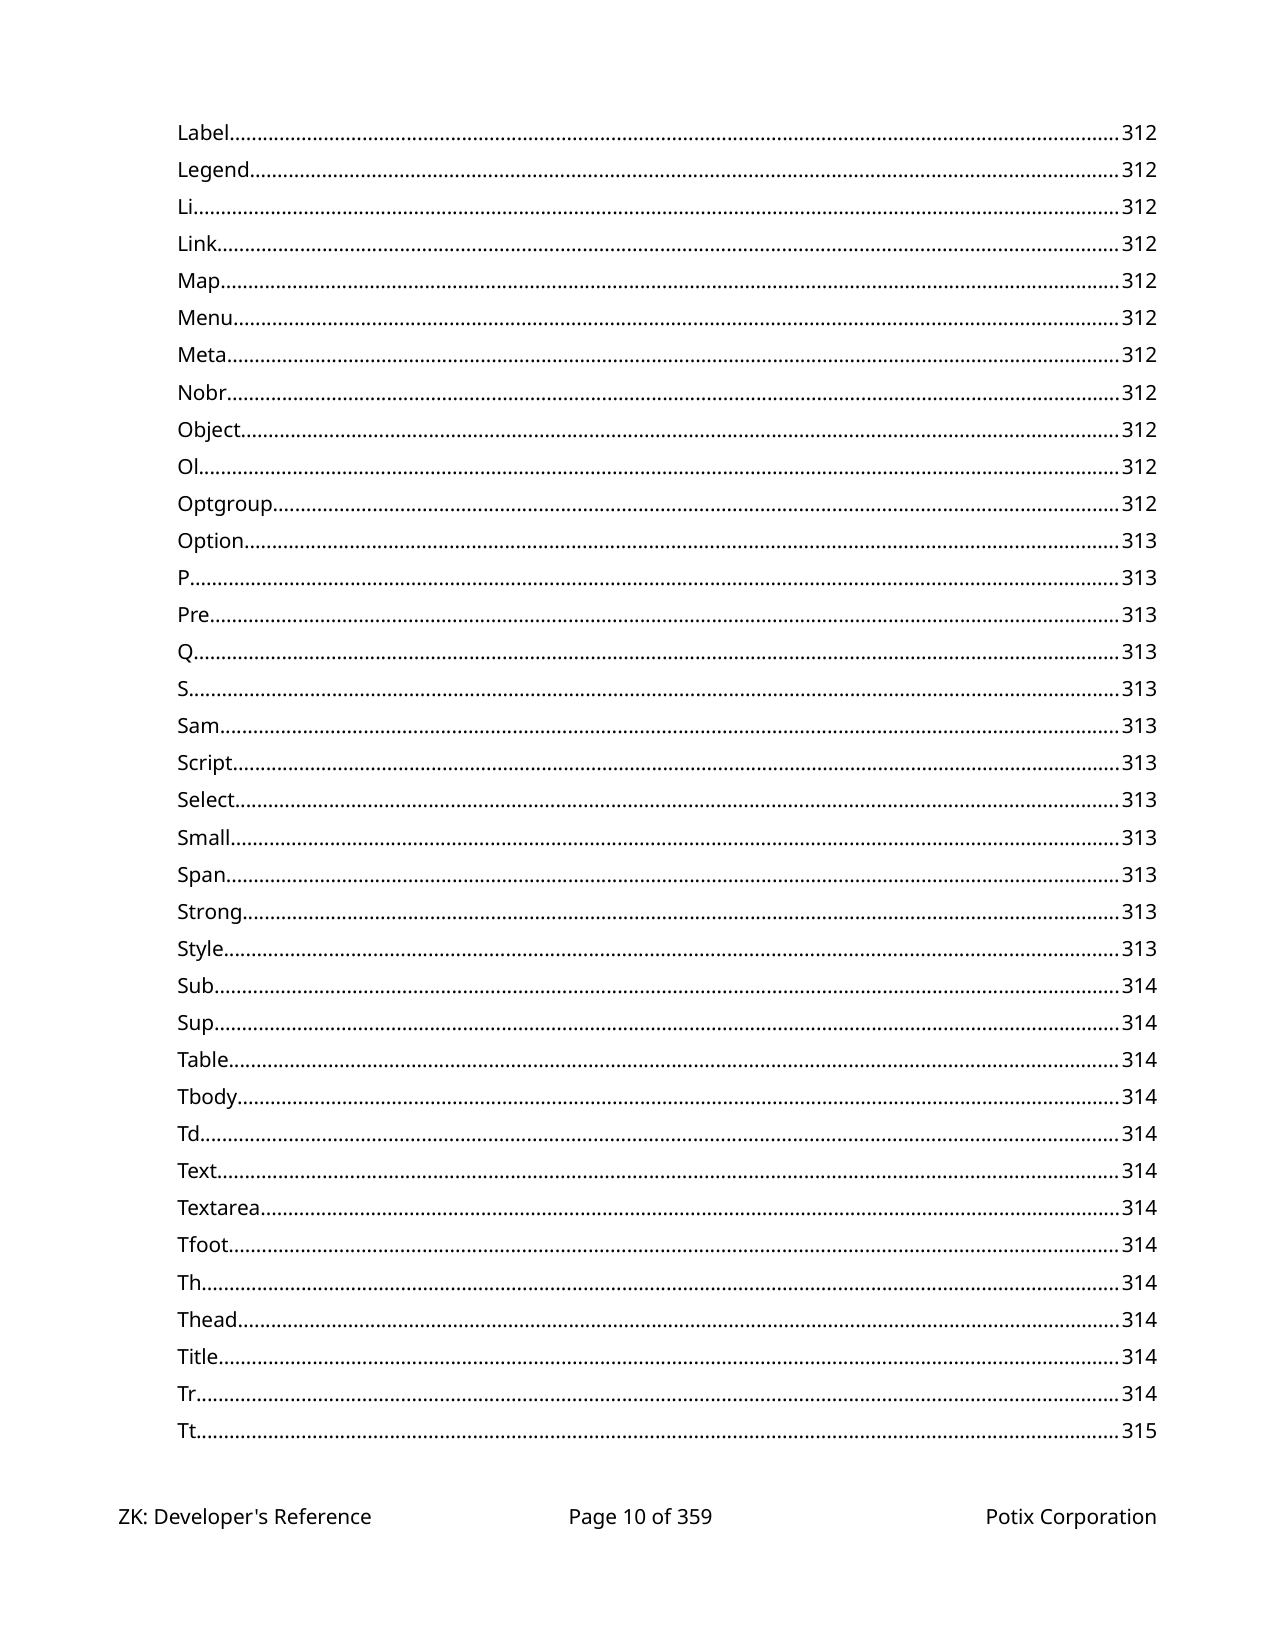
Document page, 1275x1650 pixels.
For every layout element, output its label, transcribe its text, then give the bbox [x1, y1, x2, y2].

text Small 313 [177, 823, 1157, 851]
text Thead 314 [177, 1305, 1157, 1333]
text S 313 [177, 674, 1157, 703]
text Optgroup 312 [177, 489, 1157, 517]
text Tfoot 314 [177, 1231, 1157, 1259]
text Label 312 [177, 118, 1157, 146]
text Script 313 [177, 748, 1157, 777]
text Legend 312 [177, 155, 1157, 183]
text Th 314 [177, 1268, 1157, 1296]
text Select 313 [177, 786, 1157, 814]
text Option 313 [177, 526, 1157, 554]
text Tr 314 [177, 1379, 1157, 1407]
text Li 312 [177, 192, 1157, 221]
text Textarea 314 [177, 1193, 1157, 1222]
text Tbody 314 [177, 1082, 1157, 1111]
text Ol 312 [177, 452, 1157, 480]
text Strong 313 [177, 897, 1157, 925]
text P 313 [177, 563, 1157, 591]
text Meta 312 [177, 341, 1157, 369]
text Title 314 [177, 1342, 1157, 1370]
text Sup 314 [177, 1008, 1157, 1036]
text Style 313 [177, 934, 1157, 962]
text Map 312 [177, 266, 1157, 295]
text Nobr 312 [177, 378, 1157, 406]
text Sam 313 [177, 711, 1157, 740]
text Link 312 [177, 229, 1157, 258]
text Pre 313 [177, 600, 1157, 628]
text Text 314 [177, 1156, 1157, 1185]
text Td 314 [177, 1119, 1157, 1148]
text Object 312 [177, 415, 1157, 443]
text Q 313 [177, 637, 1157, 666]
text Menu 312 [177, 303, 1157, 332]
text Table 314 [177, 1045, 1157, 1073]
text Span 313 [177, 860, 1157, 888]
text Tt 315 [177, 1416, 1157, 1444]
text Sub 314 [177, 971, 1157, 999]
